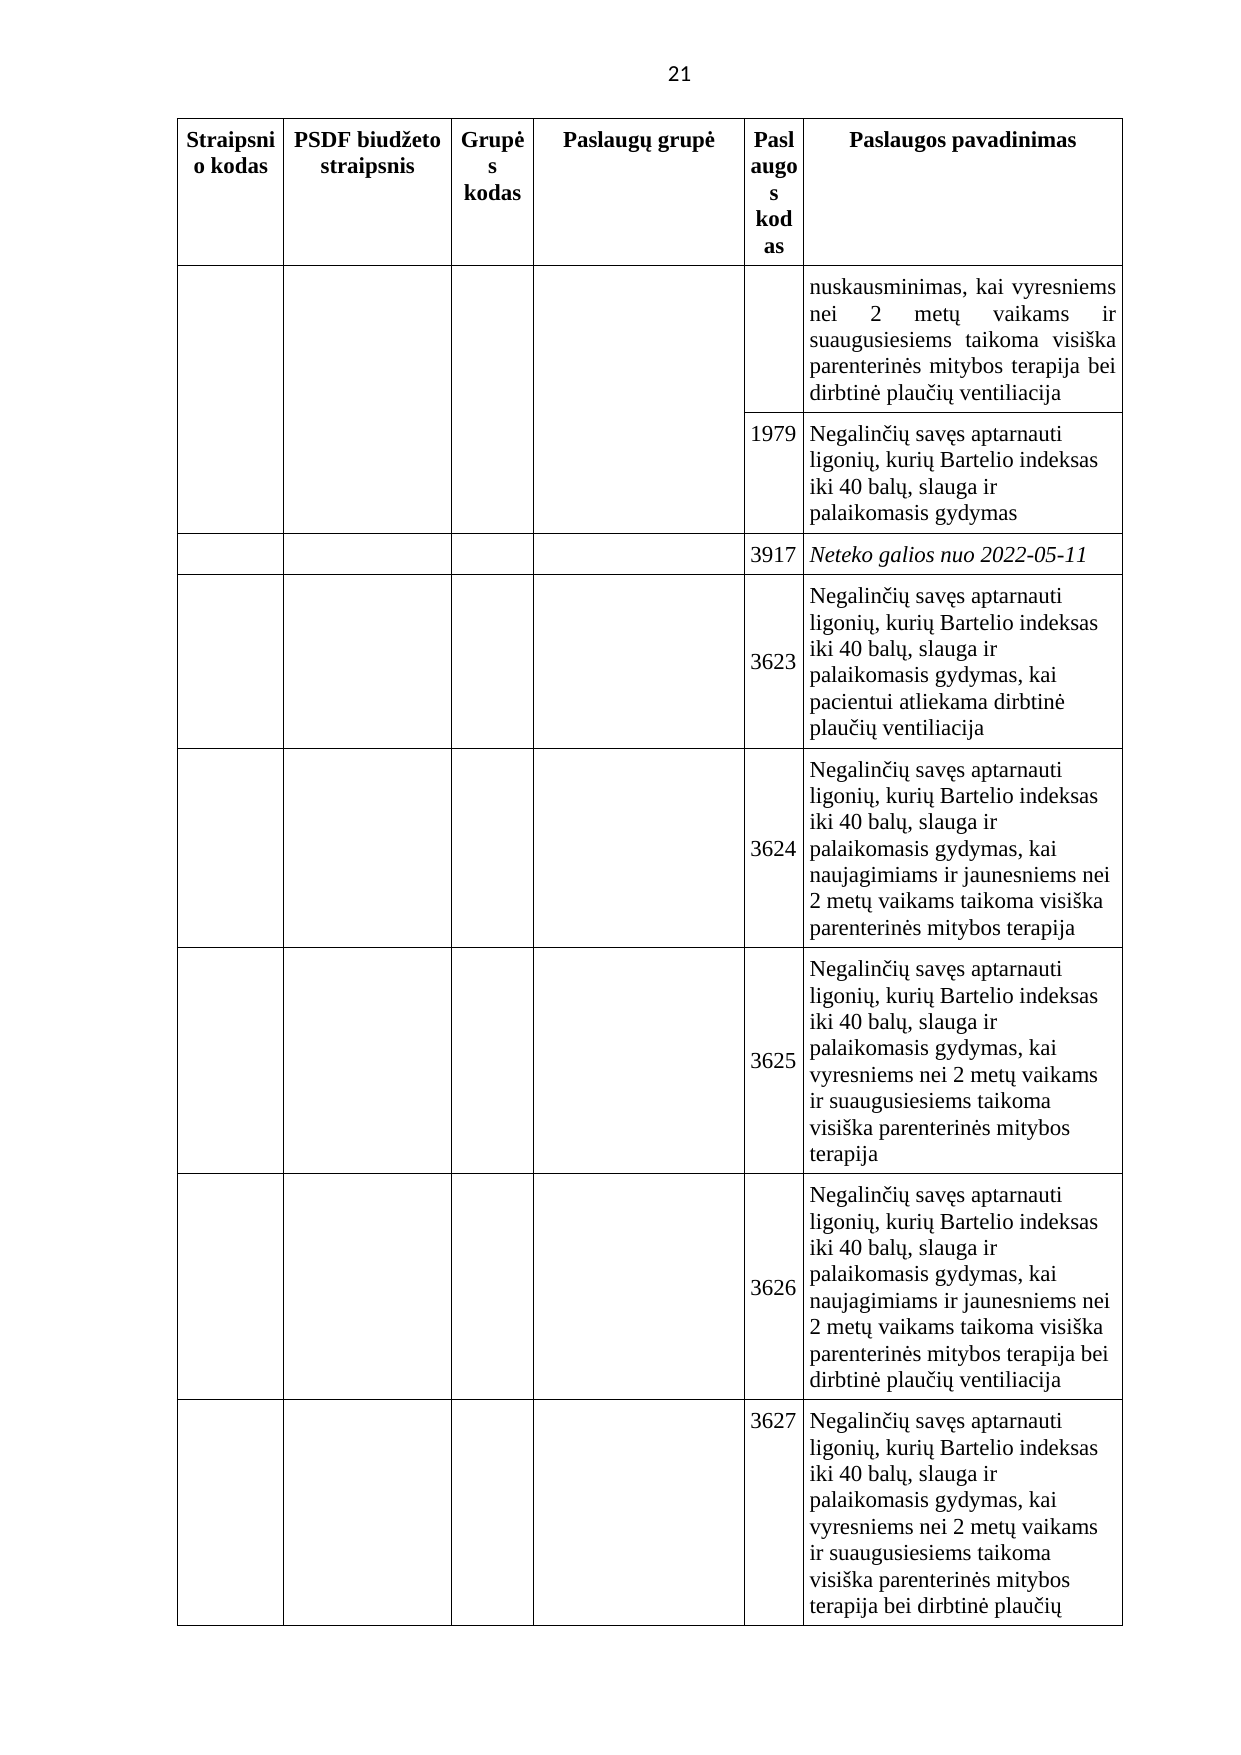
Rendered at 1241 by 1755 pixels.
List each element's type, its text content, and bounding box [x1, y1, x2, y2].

table_cell [284, 534, 451, 574]
table_header Paslaugos pavadinimas [804, 119, 1122, 265]
table_cell [452, 948, 533, 1173]
table_cell 3627 [745, 1400, 803, 1625]
table_cell [284, 575, 451, 748]
table_cell [284, 1400, 451, 1625]
table_cell 3623 [745, 575, 803, 748]
table_header Straipsnio kodas [178, 119, 283, 265]
table_cell [452, 266, 533, 412]
table_cell Negalinčių savęs aptarnauti ligonių, kurių Bartelio indeksas iki 40 balų, slauga ir palaikomasis gydymas, kai vyresniems nei 2 metų vaikams ir suaugusiesiems taikoma visiška parenterinės mitybos terapija bei dirbtinė plaučių [804, 1400, 1122, 1625]
table_cell [284, 948, 451, 1173]
table_cell [284, 749, 451, 947]
table_cell [452, 1174, 533, 1399]
table_cell 1979 [745, 413, 803, 533]
table_cell [178, 749, 283, 947]
table_cell [452, 749, 533, 947]
table_cell 3626 [745, 1174, 803, 1399]
table_cell [534, 1174, 744, 1399]
table_cell [452, 412, 533, 533]
table_cell [178, 534, 283, 574]
table_cell [178, 575, 283, 748]
table_cell [534, 575, 744, 748]
table_cell [284, 1174, 451, 1399]
table_cell [178, 948, 283, 1173]
table_cell [534, 1400, 744, 1625]
table_header PSDF biudžeto straipsnis [284, 119, 451, 265]
table_cell [452, 534, 533, 574]
table_header Grupės kodas [452, 119, 533, 265]
table_cell [534, 534, 744, 574]
table_cell [534, 948, 744, 1173]
table_cell Negalinčių savęs aptarnauti ligonių, kurių Bartelio indeksas iki 40 balų, slauga ir palaikomasis gydymas, kai pacientui atliekama dirbtinė plaučių ventiliacija [804, 575, 1122, 748]
table_cell [745, 266, 803, 412]
table_cell Negalinčių savęs aptarnauti ligonių, kurių Bartelio indeksas iki 40 balų, slauga ir palaikomasis gydymas, kai naujagimiams ir jaunesniems nei 2 metų vaikams taikoma visiška parenterinės mitybos terapija [804, 749, 1122, 947]
table_cell [178, 1400, 283, 1625]
table_header Paslaugos kodas [745, 119, 803, 265]
table_cell 3625 [745, 948, 803, 1173]
table_cell Neteko galios nuo 2022-05-11 [804, 534, 1122, 574]
table_cell [284, 412, 451, 533]
table_header Paslaugų grupė [534, 119, 744, 265]
table_cell [534, 412, 744, 533]
table_cell [452, 1400, 533, 1625]
table_cell 3624 [745, 749, 803, 947]
table_cell 3917 [745, 534, 803, 574]
table_cell [178, 412, 283, 533]
table_cell [178, 266, 283, 412]
table_cell [534, 749, 744, 947]
table_cell Negalinčių savęs aptarnauti ligonių, kurių Bartelio indeksas iki 40 balų, slauga ir palaikomasis gydymas [804, 413, 1122, 533]
table_cell Negalinčių savęs aptarnauti ligonių, kurių Bartelio indeksas iki 40 balų, slauga ir palaikomasis gydymas, kai vyresniems nei 2 metų vaikams ir suaugusiesiems taikoma visiška parenterinės mitybos terapija [804, 948, 1122, 1173]
table_cell nuskausminimas, kai vyresniems nei 2 metų vaikams ir suaugusiesiems taikoma visiška parenterinės mitybos terapija bei dirbtinė plaučių ventiliacija [804, 266, 1122, 412]
table_cell [284, 266, 451, 412]
table_cell Negalinčių savęs aptarnauti ligonių, kurių Bartelio indeksas iki 40 balų, slauga ir palaikomasis gydymas, kai naujagimiams ir jaunesniems nei 2 metų vaikams taikoma visiška parenterinės mitybos terapija bei dirbtinė plaučių ventiliacija [804, 1174, 1122, 1399]
table_cell [452, 575, 533, 748]
table_cell [534, 266, 744, 412]
table_cell [178, 1174, 283, 1399]
